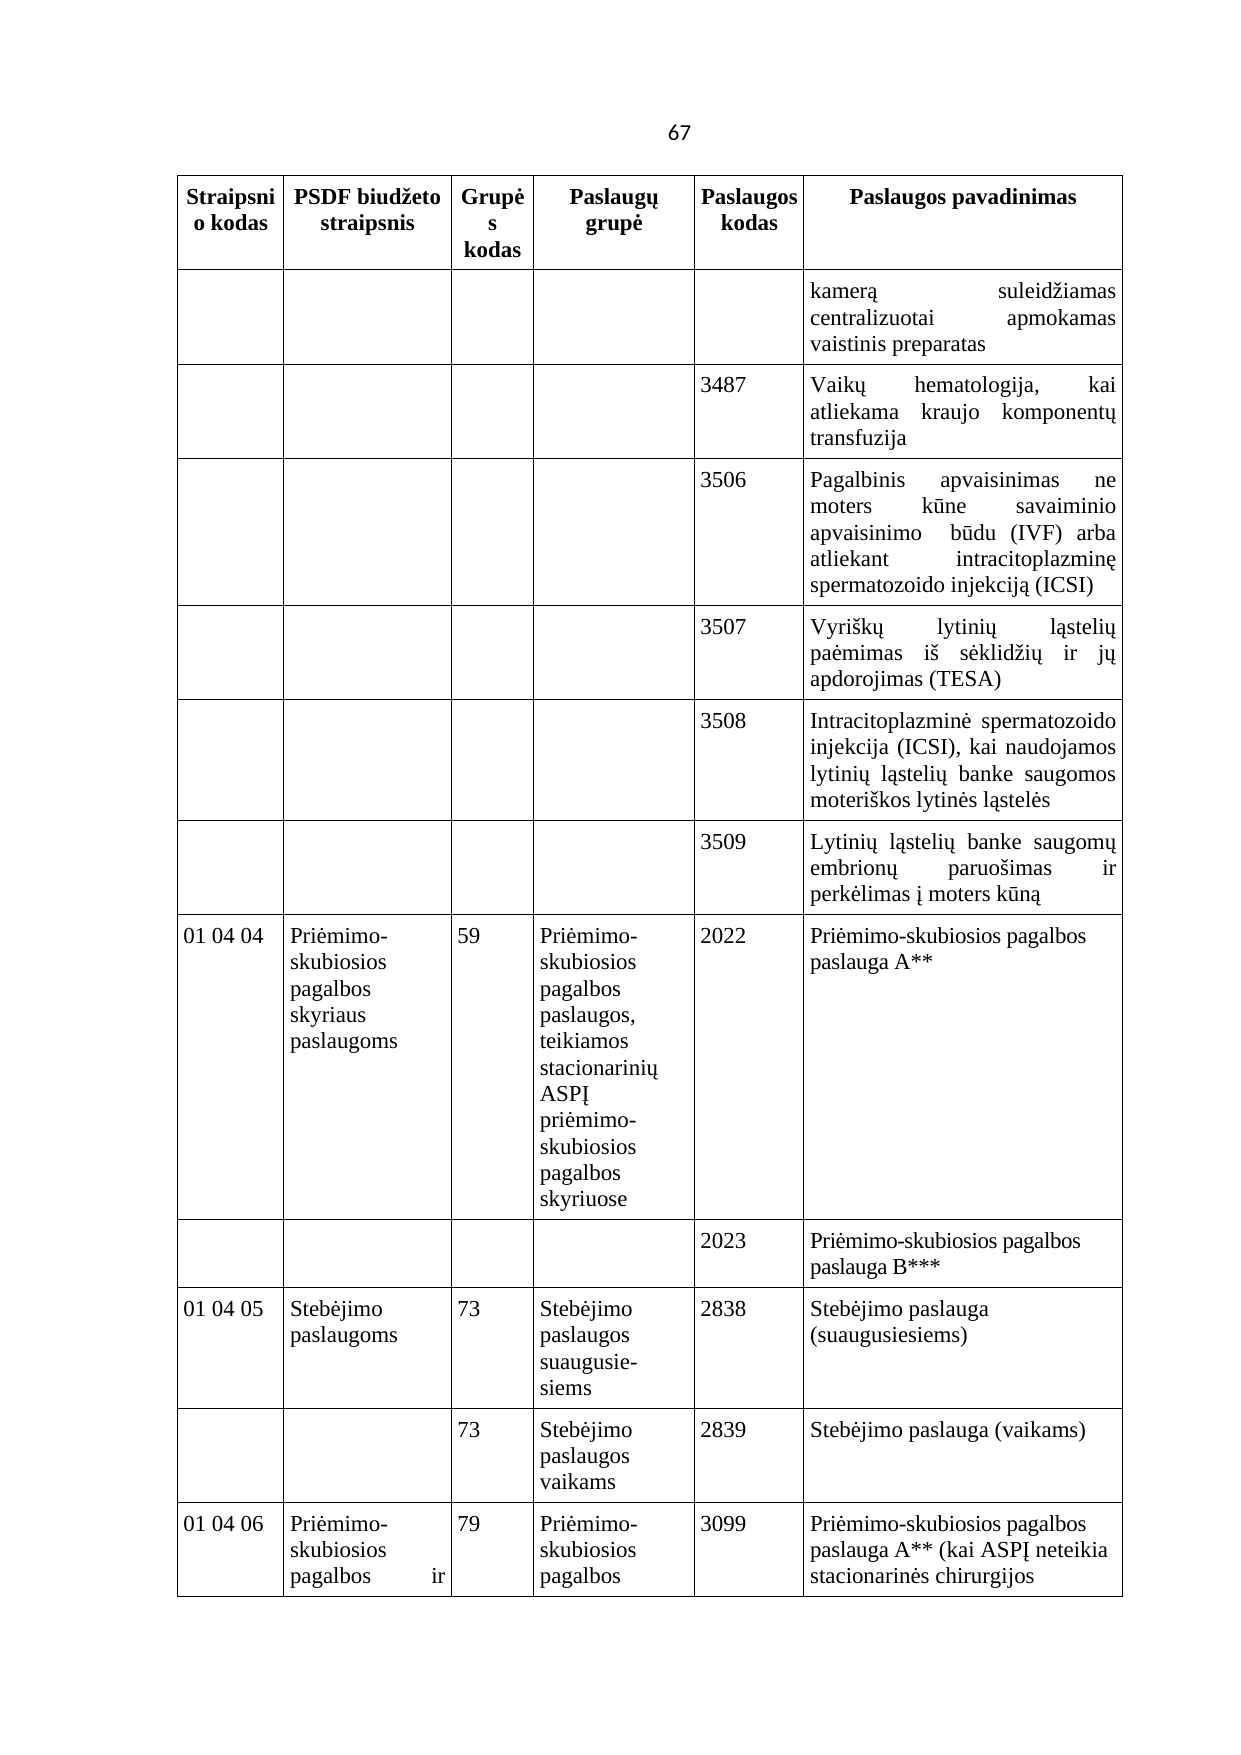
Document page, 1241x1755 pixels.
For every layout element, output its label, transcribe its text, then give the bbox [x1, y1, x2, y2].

table_cell [534, 459, 694, 605]
table_cell 2839 [695, 1409, 803, 1502]
table_cell Priėmimo-skubiosios pagalbos [534, 1503, 694, 1596]
table_cell [534, 365, 694, 458]
table_cell [452, 821, 533, 914]
table_cell 01 04 05 [178, 1288, 283, 1407]
table_cell 3487 [695, 365, 803, 458]
table_cell [178, 270, 283, 363]
table_cell [178, 606, 283, 699]
table_cell [452, 1220, 533, 1287]
table_cell Vyriškų lytinių ląstelių paėmimas iš sėklidžių ir jų apdorojimas (TESA) [804, 606, 1122, 699]
table_header Paslaugos kodas [695, 176, 803, 269]
table_cell Stebėjimo paslauga (vaikams) [804, 1409, 1122, 1502]
table_header PSDF biudžeto straipsnis [284, 176, 451, 269]
table_cell [695, 270, 803, 363]
table_cell 2838 [695, 1288, 803, 1407]
table_cell [452, 270, 533, 363]
table_cell 3506 [695, 459, 803, 605]
table_cell 73 [452, 1409, 533, 1502]
table_cell Intracitoplazminė spermatozoido injekcija (ICSI), kai naudojamos lytinių ląstelių banke saugomos moteriškos lytinės ląstelės [804, 700, 1122, 819]
table_cell [284, 700, 451, 819]
table_cell 3508 [695, 700, 803, 819]
table_cell Stebėjimo paslaugos suaugusie-siems [534, 1288, 694, 1407]
table_header Paslaugos pavadinimas [804, 176, 1122, 269]
table_cell [178, 459, 283, 605]
table_cell 3099 [695, 1503, 803, 1596]
table_cell Pagalbinis apvaisinimas ne moters kūne savaiminio apvaisinimo būdu (IVF) arba atliekant intracitoplazminę spermatozoido injekciją (ICSI) [804, 459, 1122, 605]
table_cell [452, 365, 533, 458]
table_cell [284, 606, 451, 699]
table_cell Stebėjimo paslaugoms [284, 1288, 451, 1407]
table_cell [178, 1409, 283, 1502]
table_cell [284, 1409, 451, 1502]
table_cell [284, 821, 451, 914]
table_header Straipsnio kodas [178, 176, 283, 269]
table_cell Priėmimo-skubiosios pagalbos ir [284, 1503, 451, 1596]
table_cell Stebėjimo paslaugos vaikams [534, 1409, 694, 1502]
table_cell [534, 700, 694, 819]
table_cell Priėmimo-skubiosios pagalbos skyriaus paslaugoms [284, 915, 451, 1219]
table_cell Stebėjimo paslauga (suaugusiesiems) [804, 1288, 1122, 1407]
table_cell kamerą suleidžiamas centralizuotai apmokamas vaistinis preparatas [804, 270, 1122, 363]
table_cell 01 04 04 [178, 915, 283, 1219]
table_cell 01 04 06 [178, 1503, 283, 1596]
table_cell [284, 1220, 451, 1287]
table_cell Priėmimo-skubiosios pagalbos paslauga B*** [804, 1220, 1122, 1287]
table_cell [452, 459, 533, 605]
table_cell Lytinių ląstelių banke saugomų embrionų paruošimas ir perkėlimas į moters kūną [804, 821, 1122, 914]
table_cell 2022 [695, 915, 803, 1219]
table_cell [452, 606, 533, 699]
table_cell [534, 821, 694, 914]
table_cell 59 [452, 915, 533, 1219]
table_cell 3507 [695, 606, 803, 699]
table_cell [178, 700, 283, 819]
table_cell [178, 821, 283, 914]
table_cell 73 [452, 1288, 533, 1407]
table_cell Priėmimo-skubiosios pagalbos paslaugos, teikiamos stacionarinių ASPĮ priėmimo-skubiosios pagalbos skyriuose [534, 915, 694, 1219]
table_header Paslaugų grupė [534, 176, 694, 269]
table_cell Priėmimo-skubiosios pagalbos paslauga A** (kai ASPĮ neteikia stacionarinės chirurgijos [804, 1503, 1122, 1596]
table_cell 2023 [695, 1220, 803, 1287]
table_cell [534, 1220, 694, 1287]
table_cell [178, 1220, 283, 1287]
table_cell [284, 270, 451, 363]
table_cell [284, 365, 451, 458]
table_cell [178, 365, 283, 458]
table_cell [284, 459, 451, 605]
table_header Grupės kodas [452, 176, 533, 269]
table_cell [534, 270, 694, 363]
table_cell Vaikų hematologija, kai atliekama kraujo komponentų transfuzija [804, 365, 1122, 458]
table_cell 3509 [695, 821, 803, 914]
table_cell [452, 700, 533, 819]
table_cell [534, 606, 694, 699]
table_cell Priėmimo-skubiosios pagalbos paslauga A** [804, 915, 1122, 1219]
table_cell 79 [452, 1503, 533, 1596]
